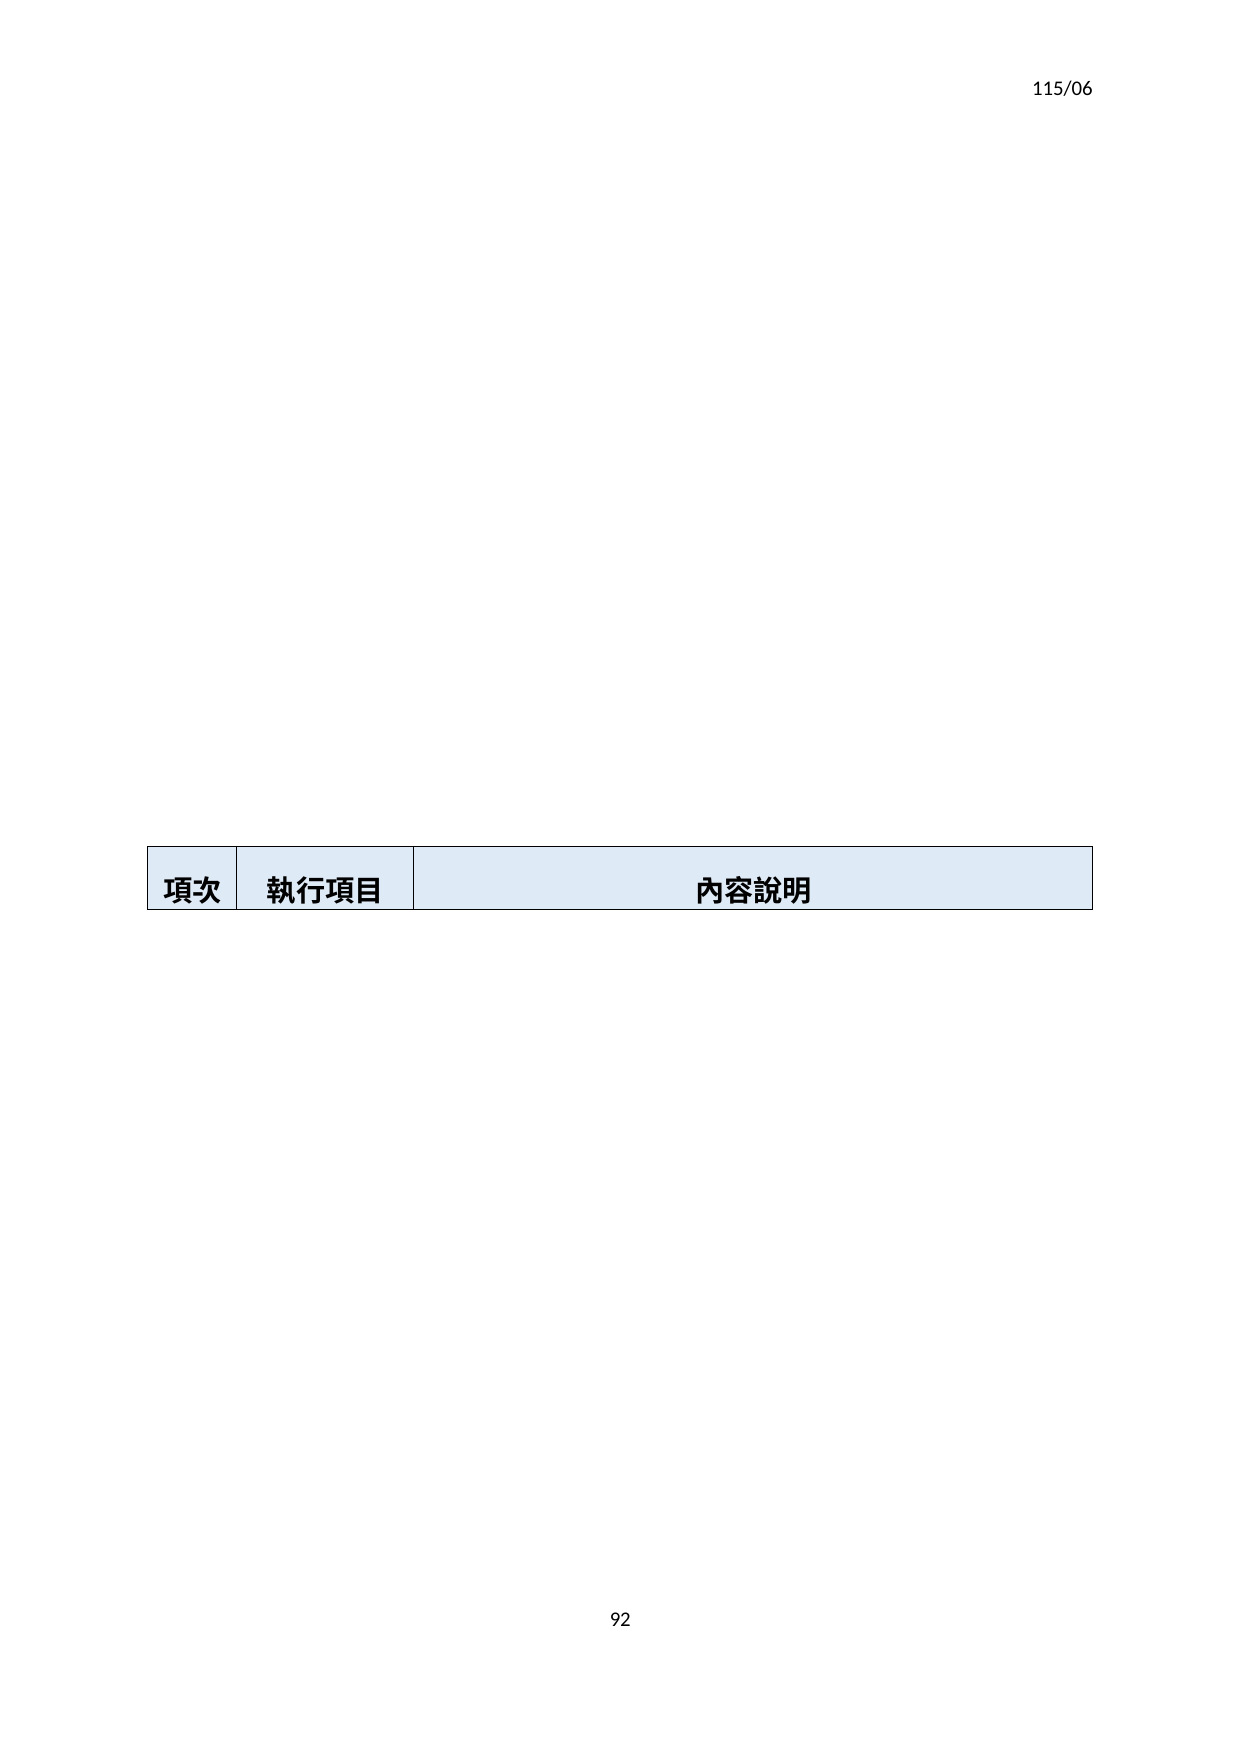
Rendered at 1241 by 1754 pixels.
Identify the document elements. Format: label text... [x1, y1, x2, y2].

table_header 項次 [148, 847, 236, 909]
table_header 內容說明 [414, 847, 1092, 909]
table_header 執行項目 [237, 847, 413, 909]
